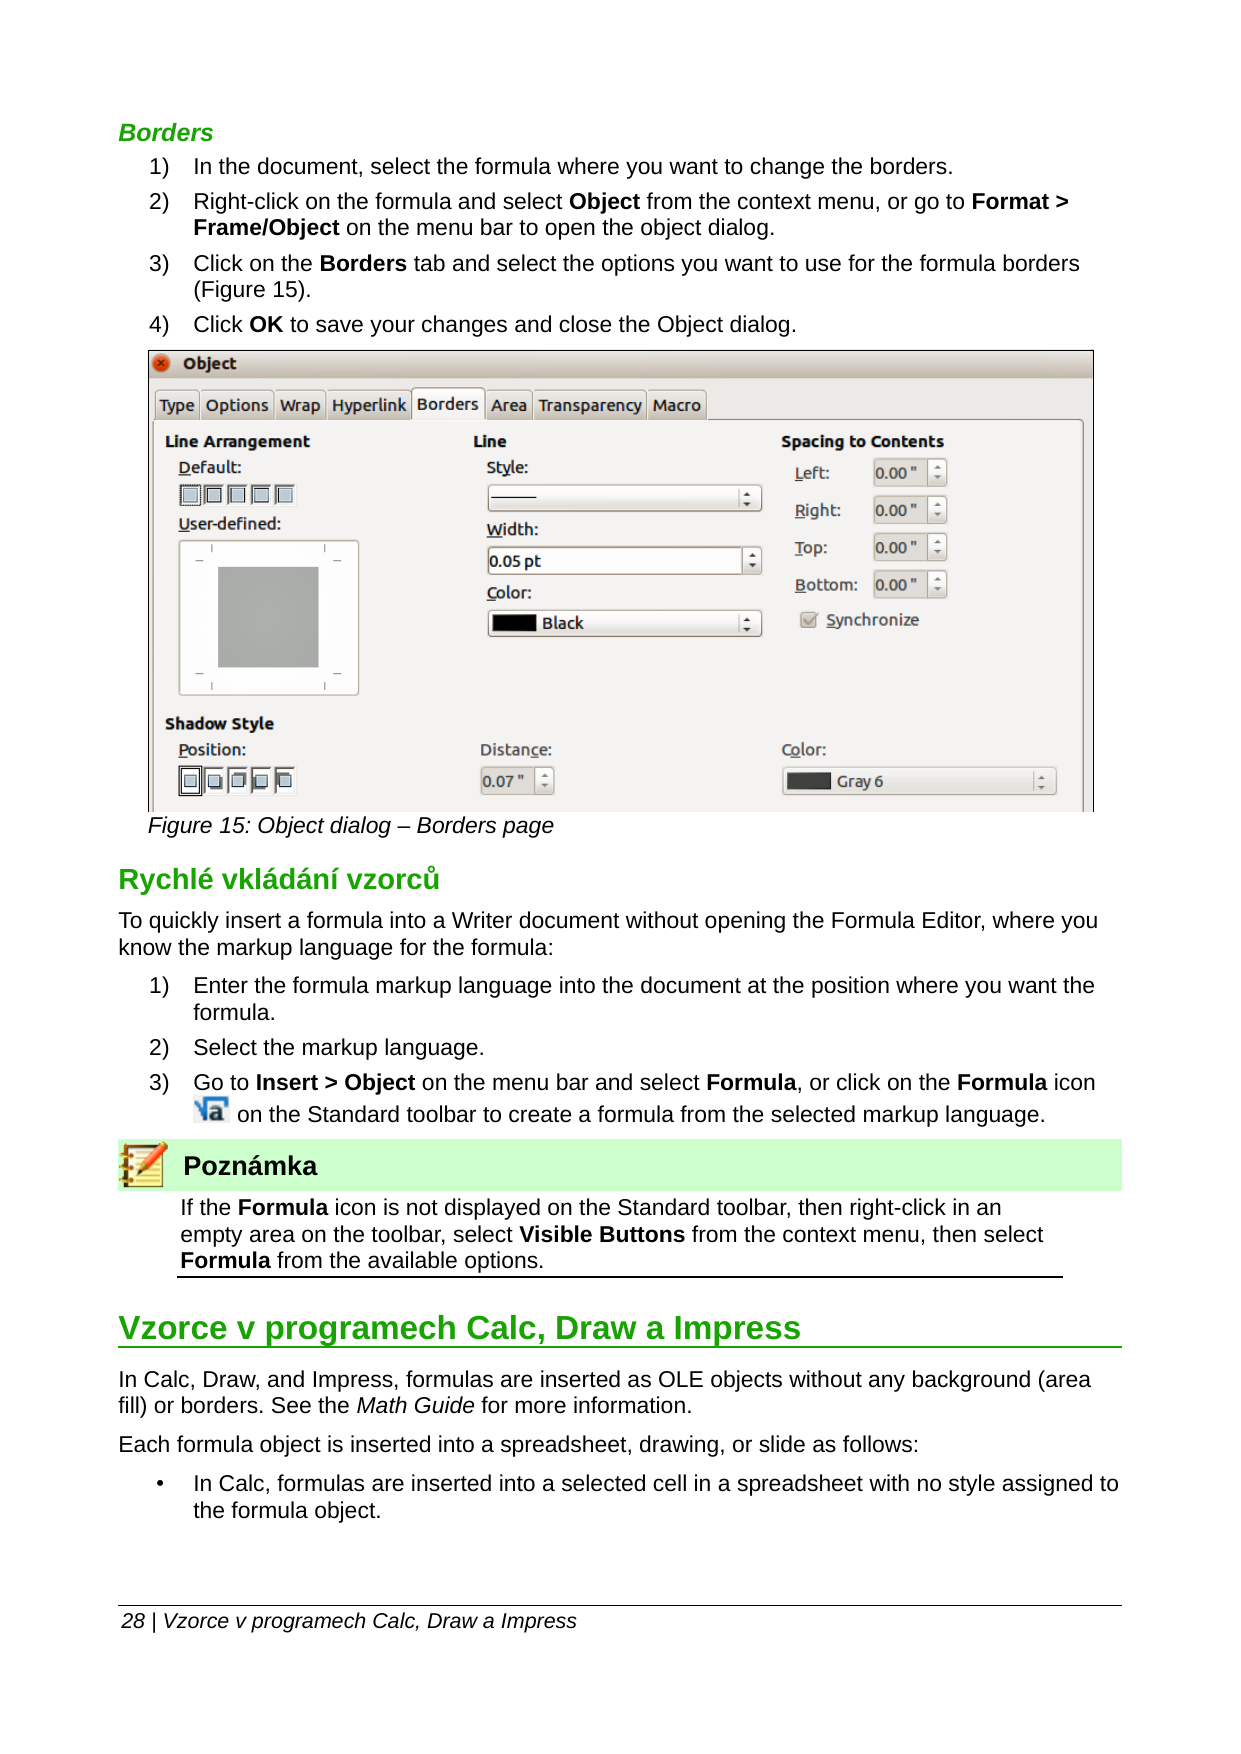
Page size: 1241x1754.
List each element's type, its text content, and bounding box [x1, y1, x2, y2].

text Figure 15: Object dialog – Borders page [148, 812, 1093, 838]
subtitle Poznámka [118, 1139, 1122, 1191]
subtitle Vzorce v programech Calc, Draw a Impress [118, 1308, 1122, 1346]
list Go to Insert > Object on the menu bar and select Formula, or click on the Formula icon on the Standard toolbar to create a formula from the selected markup language. [169, 1069, 1122, 1127]
text If the Formula icon is not displayed on the Standard toolbar, then right-click in an empty area on the toolbar, select Visible Buttons from the context menu, then select Formula from the available options. [177, 1191, 1063, 1276]
list In Calc, formulas are inserted into a selected cell in a spreadsheet with no style assigned to the formula object. [156, 1470, 1122, 1523]
list Click OK to save your changes and close the Object dialog. [169, 311, 1122, 337]
picture [119, 1140, 170, 1191]
picture [149, 351, 1093, 812]
list Enter the formula markup language into the document at the position where you want the formula. [169, 972, 1122, 1025]
list Click on the Borders tab and select the options you want to use for the formula borders (Figure 15). [169, 249, 1122, 302]
subtitle Rychlé vkládání vzorců [118, 862, 1122, 895]
text To quickly insert a formula into a Writer document without opening the Formula Editor, where you know the markup language for the formula: [118, 907, 1122, 960]
list Right-click on the formula and select Object from the context menu, or go to Format > Frame/Object on the menu bar to open the object dialog. [169, 188, 1122, 241]
subtitle Borders [118, 118, 1122, 147]
list In the document, select the formula where you want to change the borders. [169, 153, 1122, 179]
picture [193, 1095, 231, 1123]
list Select the markup language. [169, 1034, 1122, 1060]
text Each formula object is inserted into a spreadsheet, drawing, or slide as follows: [118, 1431, 1122, 1458]
text In Calc, Draw, and Impress, formulas are inserted as OLE objects without any background (area fill) or borders. See the Math Guide for more information. [118, 1366, 1122, 1419]
